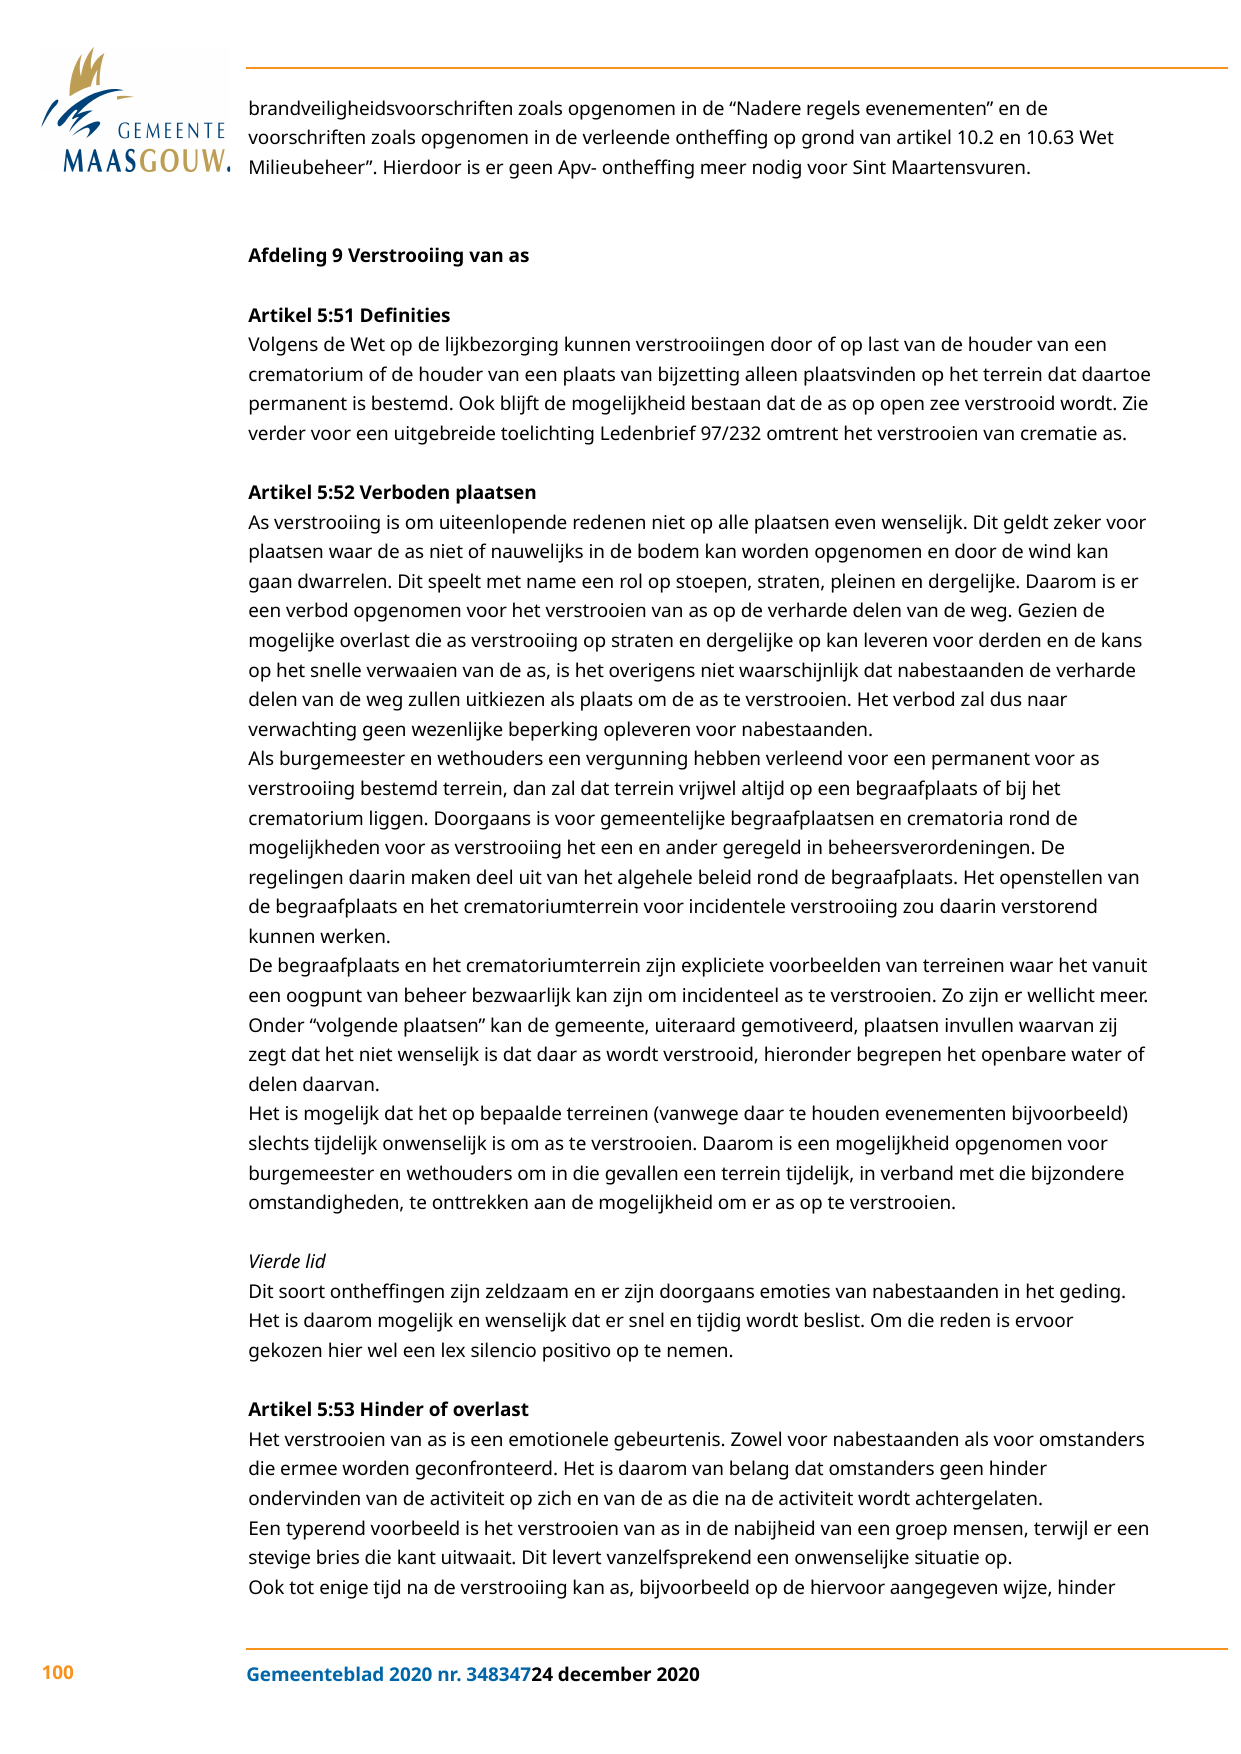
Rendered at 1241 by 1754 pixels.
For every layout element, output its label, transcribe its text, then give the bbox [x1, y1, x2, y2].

text Volgens de Wet op de lijkbezorging kunnen verstrooiingen door of op last van de houder van een crematorium of de houder van een plaats van bijzetting alleen plaatsvinden op het terrein dat daartoe permanent is bestemd. Ook blijft de mogelijkheid bestaan dat de as op open zee verstrooid wordt. Zie verder voor een uitgebreide toelichting Ledenbrief 97/232 omtrent het verstrooien van crematie as. [248, 331, 1152, 446]
text Ook tot enige tijd na de verstrooiing kan as, bijvoorbeeld op de hiervoor aangegeven wijze, hinder [248, 1574, 1152, 1600]
text Een typerend voorbeeld is het verstrooien van as in de nabijheid van een groep mensen, terwijl er een stevige bries die kant uitwaait. Dit levert vanzelfsprekend een onwenselijke situatie op. [248, 1515, 1152, 1570]
text Het is mogelijk dat het op bepaalde terreinen (vanwege daar te houden evenementen bijvoorbeeld) slechts tijdelijk onwenselijk is om as te verstrooien. Daarom is een mogelijkheid opgenomen voor burgemeester en wethouders om in die gevallen een terrein tijdelijk, in verband met die bijzondere omstandigheden, te onttrekken aan de mogelijkheid om er as op te verstrooien. [248, 1101, 1152, 1215]
text Het verstrooien van as is een emotionele gebeurtenis. Zowel voor nabestaanden als voor omstanders die ermee worden geconfronteerd. Het is daarom van belang dat omstanders geen hinder ondervinden van de activiteit op zich en van de as die na de activiteit wordt achtergelaten. [248, 1426, 1152, 1511]
text Dit soort ontheffingen zijn zeldzaam en er zijn doorgaans emoties van nabestaanden in het geding. Het is daarom mogelijk en wenselijk dat er snel en tijdig wordt beslist. Om die reden is ervoor gekozen hier wel een lex silencio positivo op te nemen. [248, 1278, 1152, 1363]
picture [41, 47, 231, 172]
text Artikel 5:51 Definities [248, 302, 1152, 328]
text Artikel 5:53 Hinder of overlast [248, 1396, 1152, 1422]
text brandveiligheidsvoorschriften zoals opgenomen in de “Nadere regels evenementen” en de voorschriften zoals opgenomen in de verleende ontheffing op grond van artikel 10.2 en 10.63 Wet Milieubeheer”. Hierdoor is er geen Apv- ontheffing meer nodig voor Sint Maartensvuren. [248, 95, 1152, 180]
text As verstrooiing is om uiteenlopende redenen niet op alle plaatsen even wenselijk. Dit geldt zeker voor plaatsen waar de as niet of nauwelijks in de bodem kan worden opgenomen en door de wind kan gaan dwarrelen. Dit speelt met name een rol op stoepen, straten, pleinen en dergelijke. Daarom is er een verbod opgenomen voor het verstrooien van as op de verharde delen van de weg. Gezien de mogelijke overlast die as verstrooiing op straten en dergelijke op kan leveren voor derden en de kans op het snelle verwaaien van de as, is het overigens niet waarschijnlijk dat nabestaanden de verharde delen van de weg zullen uitkiezen als plaats om de as te verstrooien. Het verbod zal dus naar verwachting geen wezenlijke beperking opleveren voor nabestaanden. [248, 509, 1152, 742]
text Artikel 5:52 Verboden plaatsen [248, 479, 1152, 505]
text Afdeling 9 Verstrooiing van as [248, 243, 1152, 268]
text De begraafplaats en het crematoriumterrein zijn expliciete voorbeelden van terreinen waar het vanuit een oogpunt van beheer bezwaarlijk kan zijn om incidenteel as te verstrooien. Zo zijn er wellicht meer. Onder “volgende plaatsen” kan de gemeente, uiteraard gemotiveerd, plaatsen invullen waarvan zij zegt dat het niet wenselijk is dat daar as wordt verstrooid, hieronder begrepen het openbare water of delen daarvan. [248, 953, 1152, 1097]
text Vierde lid [248, 1248, 1152, 1274]
text Als burgemeester en wethouders een vergunning hebben verleend voor een permanent voor as verstrooiing bestemd terrein, dan zal dat terrein vrijwel altijd op een begraafplaats of bij het crematorium liggen. Doorgaans is voor gemeentelijke begraafplaatsen en crematoria rond de mogelijkheden voor as verstrooiing het een en ander geregeld in beheersverordeningen. De regelingen daarin maken deel uit van het algehele beleid rond de begraafplaats. Het openstellen van de begraafplaats en het crematoriumterrein voor incidentele verstrooiing zou daarin verstorend kunnen werken. [248, 746, 1152, 949]
